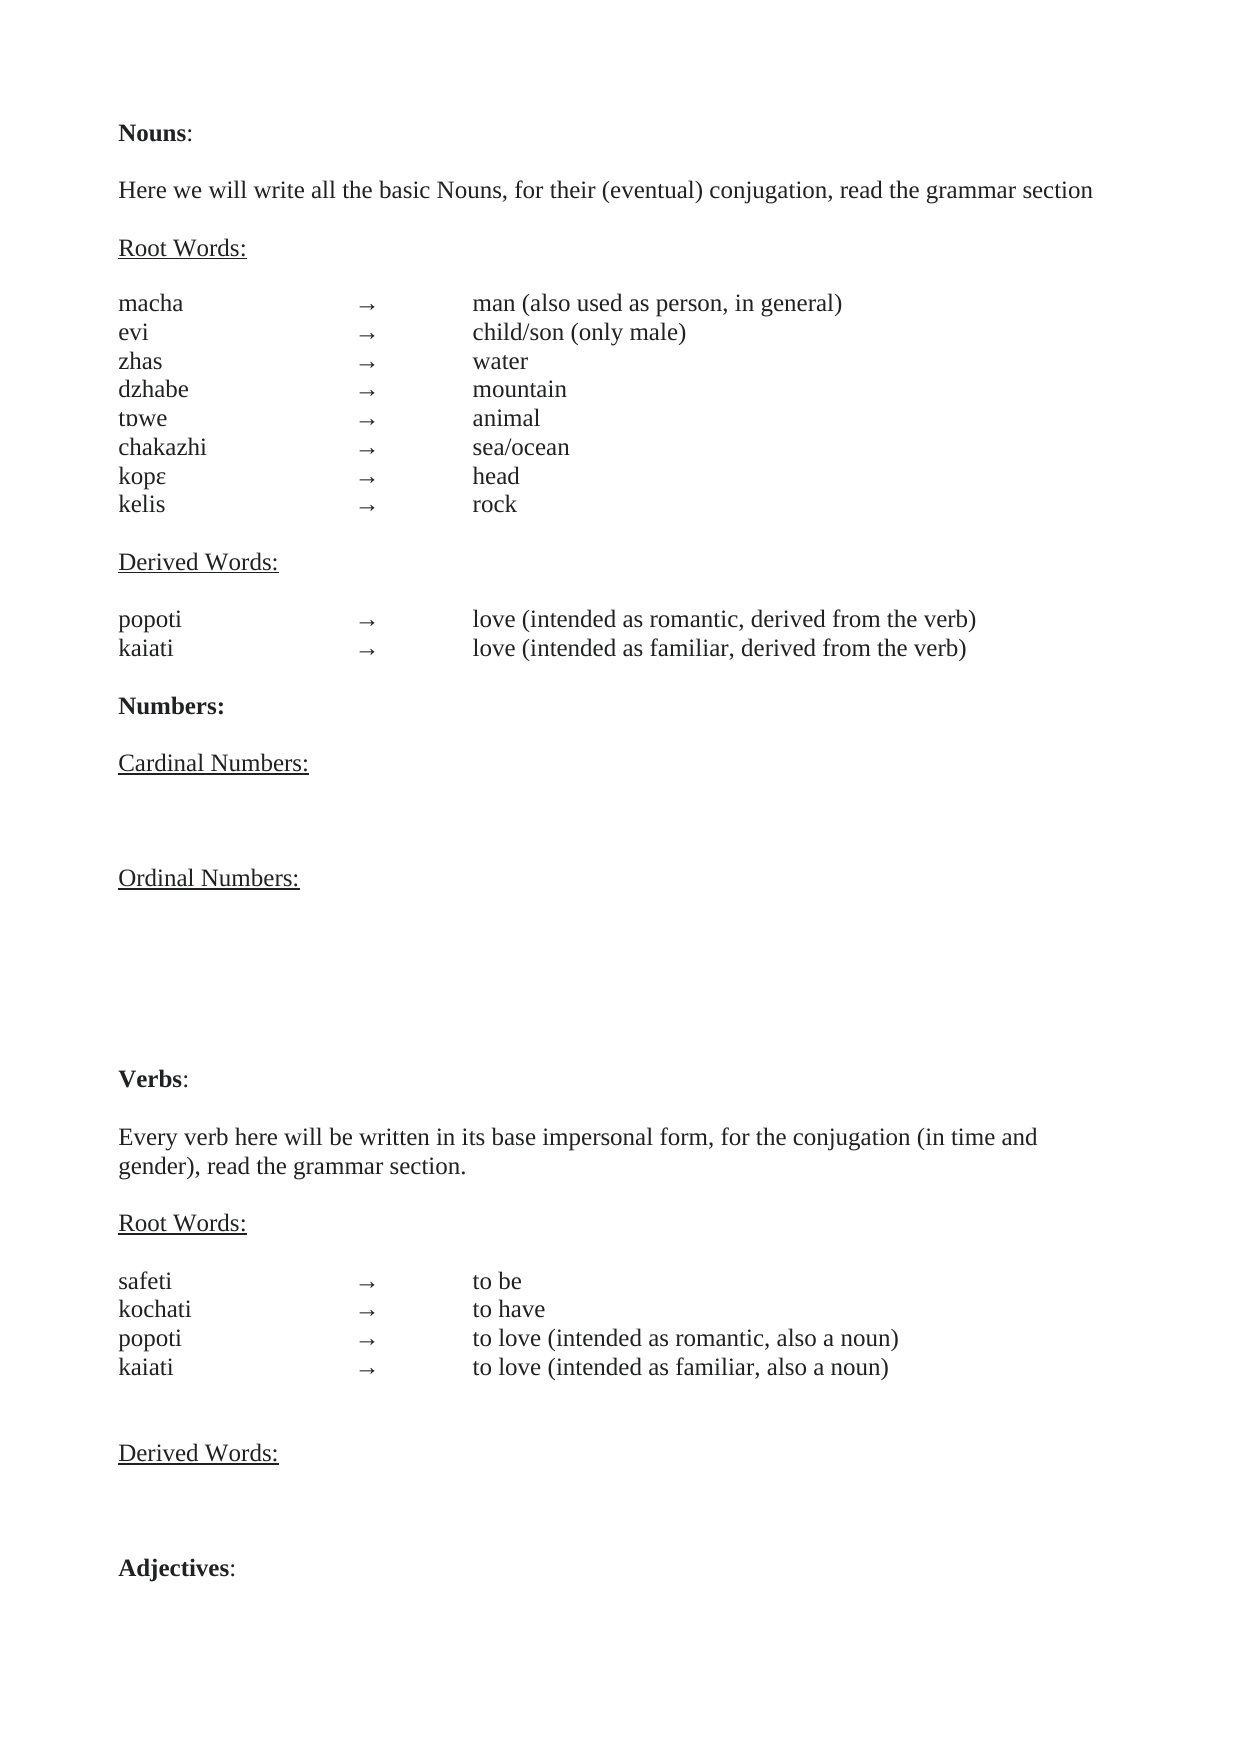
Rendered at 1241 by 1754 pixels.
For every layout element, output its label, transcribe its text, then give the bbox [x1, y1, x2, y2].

text kaiati → love (intended as familiar, derived from the verb) [118, 633, 1122, 662]
text chakazhi → sea/ocean [118, 432, 1122, 461]
text Cardinal Numbers: [118, 748, 1122, 777]
text macha → man (also used as person, in general) [118, 288, 1122, 317]
text popoti → love (intended as romantic, derived from the verb) [118, 604, 1122, 633]
text popoti → to love (intended as romantic, also a noun) [118, 1323, 1122, 1352]
text Derived Words: [118, 547, 1122, 576]
text kopɛ → head [118, 461, 1122, 489]
text Derived Words: [118, 1438, 1122, 1467]
text Root Words: [118, 1208, 1122, 1237]
text dzhabe → mountain [118, 374, 1122, 403]
text Numbers: [118, 691, 1122, 719]
text Every verb here will be written in its base impersonal form, for the conjugation (in time and gender), read the grammar section. [118, 1122, 1122, 1179]
text Root Words: [118, 233, 1122, 262]
text safeti → to be [118, 1266, 1122, 1294]
text Ordinal Numbers: [118, 863, 1122, 892]
text kelis → rock [118, 489, 1122, 518]
text tɒwe → animal [118, 403, 1122, 432]
text Adjectives: [118, 1553, 1122, 1582]
text Verbs: [118, 1064, 1122, 1093]
text Nouns: [118, 118, 1122, 147]
text zhas → water [118, 346, 1122, 374]
text Here we will write all the basic Nouns, for their (eventual) conjugation, read the grammar section [118, 176, 1122, 204]
text kaiati → to love (intended as familiar, also a noun) [118, 1352, 1122, 1381]
text evi → child/son (only male) [118, 317, 1122, 346]
text kochati → to have [118, 1294, 1122, 1323]
